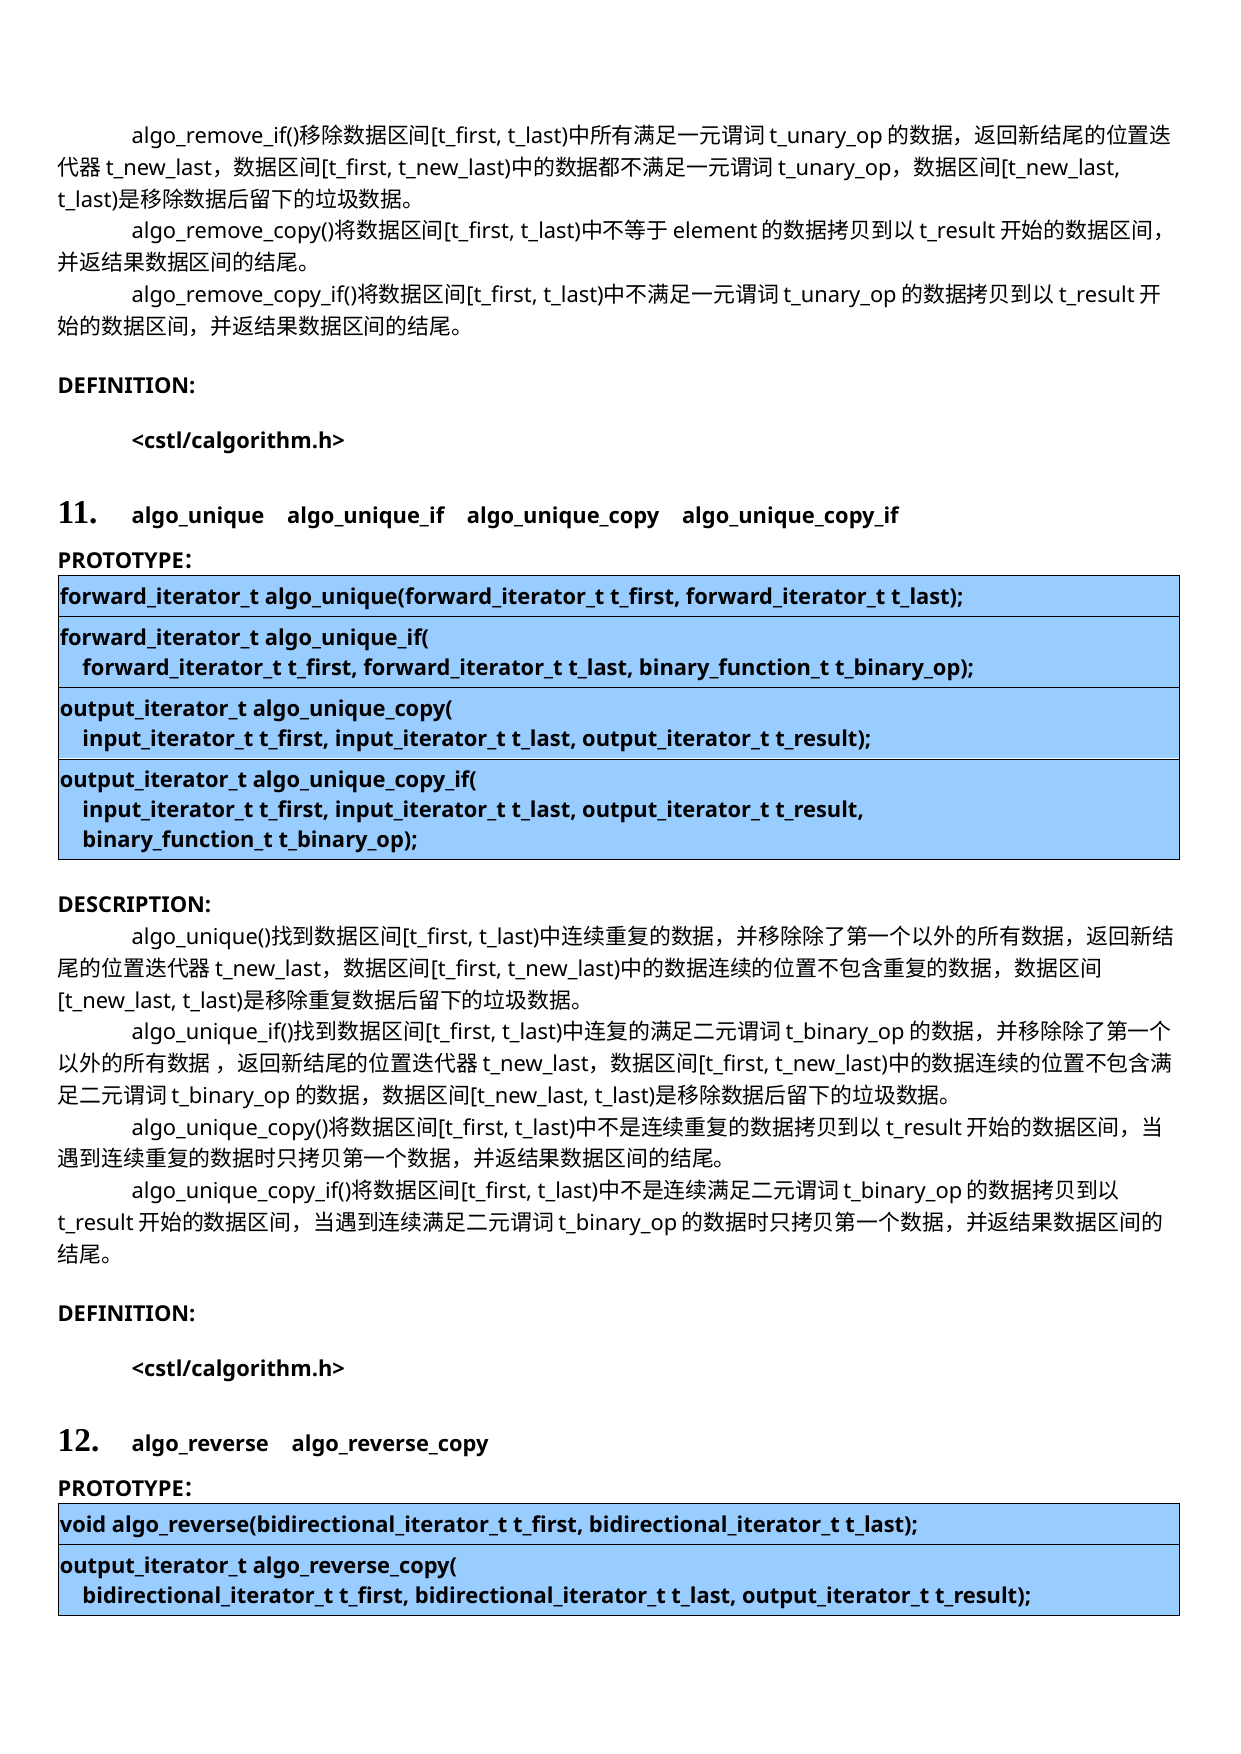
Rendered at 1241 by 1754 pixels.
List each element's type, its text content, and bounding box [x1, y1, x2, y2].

table_header forward_iterator_t algo_unique(forward_iterator_t t_first, forward_iterator_t t_last); [59, 576, 1179, 616]
text DEFINITION: [57, 1298, 1179, 1328]
subtitle algo_reverse algo_reverse_copy [57, 1420, 1179, 1458]
text algo_unique_if()找到数据区间[t_first, t_last)中连复的满足二元谓词t_binary_op的数据，并移除除了第一个以外的所有数据 ，返回新结尾的位置迭代器t_new_last，数据区间[t_first, t_new_last)中的数据连续的位置不包含满足二元谓词t_binary_op的数据，数据区间[t_new_last, t_last)是移除数据后留下的垃圾数据。 [57, 1014, 1179, 1110]
text DEFINITION: [57, 370, 1179, 400]
text algo_remove_copy()将数据区间[t_first, t_last)中不等于element的数据拷贝到以t_result开始的数据区间，并返结果数据区间的结尾。 [57, 213, 1179, 277]
text algo_unique_copy_if()将数据区间[t_first, t_last)中不是连续满足二元谓词t_binary_op的数据拷贝到以t_result开始的数据区间，当遇到连续满足二元谓词t_binary_op的数据时只拷贝第一个数据，并返结果数据区间的结尾。 [57, 1173, 1179, 1268]
text <cstl/calgorithm.h> [57, 1353, 1179, 1383]
text PROTOTYPE： [57, 543, 1179, 575]
text algo_remove_if()移除数据区间[t_first, t_last)中所有满足一元谓词t_unary_op的数据，返回新结尾的位置迭代器t_new_last，数据区间[t_first, t_new_last)中的数据都不满足一元谓词t_unary_op，数据区间[t_new_last, t_last)是移除数据后留下的垃圾数据。 [57, 118, 1179, 213]
text DESCRIPTION: [57, 889, 1179, 919]
subtitle algo_unique algo_unique_if algo_unique_copy algo_unique_copy_if [57, 492, 1179, 531]
text algo_unique()找到数据区间[t_first, t_last)中连续重复的数据，并移除除了第一个以外的所有数据，返回新结尾的位置迭代器t_new_last，数据区间[t_first, t_new_last)中的数据连续的位置不包含重复的数据，数据区间[t_new_last, t_last)是移除重复数据后留下的垃圾数据。 [57, 919, 1179, 1014]
text algo_remove_copy_if()将数据区间[t_first, t_last)中不满足一元谓词t_unary_op的数据拷贝到以t_result开始的数据区间，并返结果数据区间的结尾。 [57, 277, 1179, 340]
table_cell output_iterator_t algo_unique_copy_if( input_iterator_t t_first, input_iterator_t t_last, output_iterator_t t_result, binary_function_t t_binary_op); [59, 760, 1179, 859]
table_cell output_iterator_t algo_reverse_copy( bidirectional_iterator_t t_first, bidirectional_iterator_t t_last, output_iterator_t t_result); [59, 1545, 1179, 1615]
table_header void algo_reverse(bidirectional_iterator_t t_first, bidirectional_iterator_t t_last); [59, 1504, 1179, 1544]
text <cstl/calgorithm.h> [57, 425, 1179, 455]
table_cell output_iterator_t algo_unique_copy( input_iterator_t t_first, input_iterator_t t_last, output_iterator_t t_result); [59, 688, 1179, 758]
table_cell forward_iterator_t algo_unique_if( forward_iterator_t t_first, forward_iterator_t t_last, binary_function_t t_binary_op); [59, 617, 1179, 687]
text algo_unique_copy()将数据区间[t_first, t_last)中不是连续重复的数据拷贝到以t_result开始的数据区间，当遇到连续重复的数据时只拷贝第一个数据，并返结果数据区间的结尾。 [57, 1110, 1179, 1173]
text PROTOTYPE： [57, 1471, 1179, 1503]
